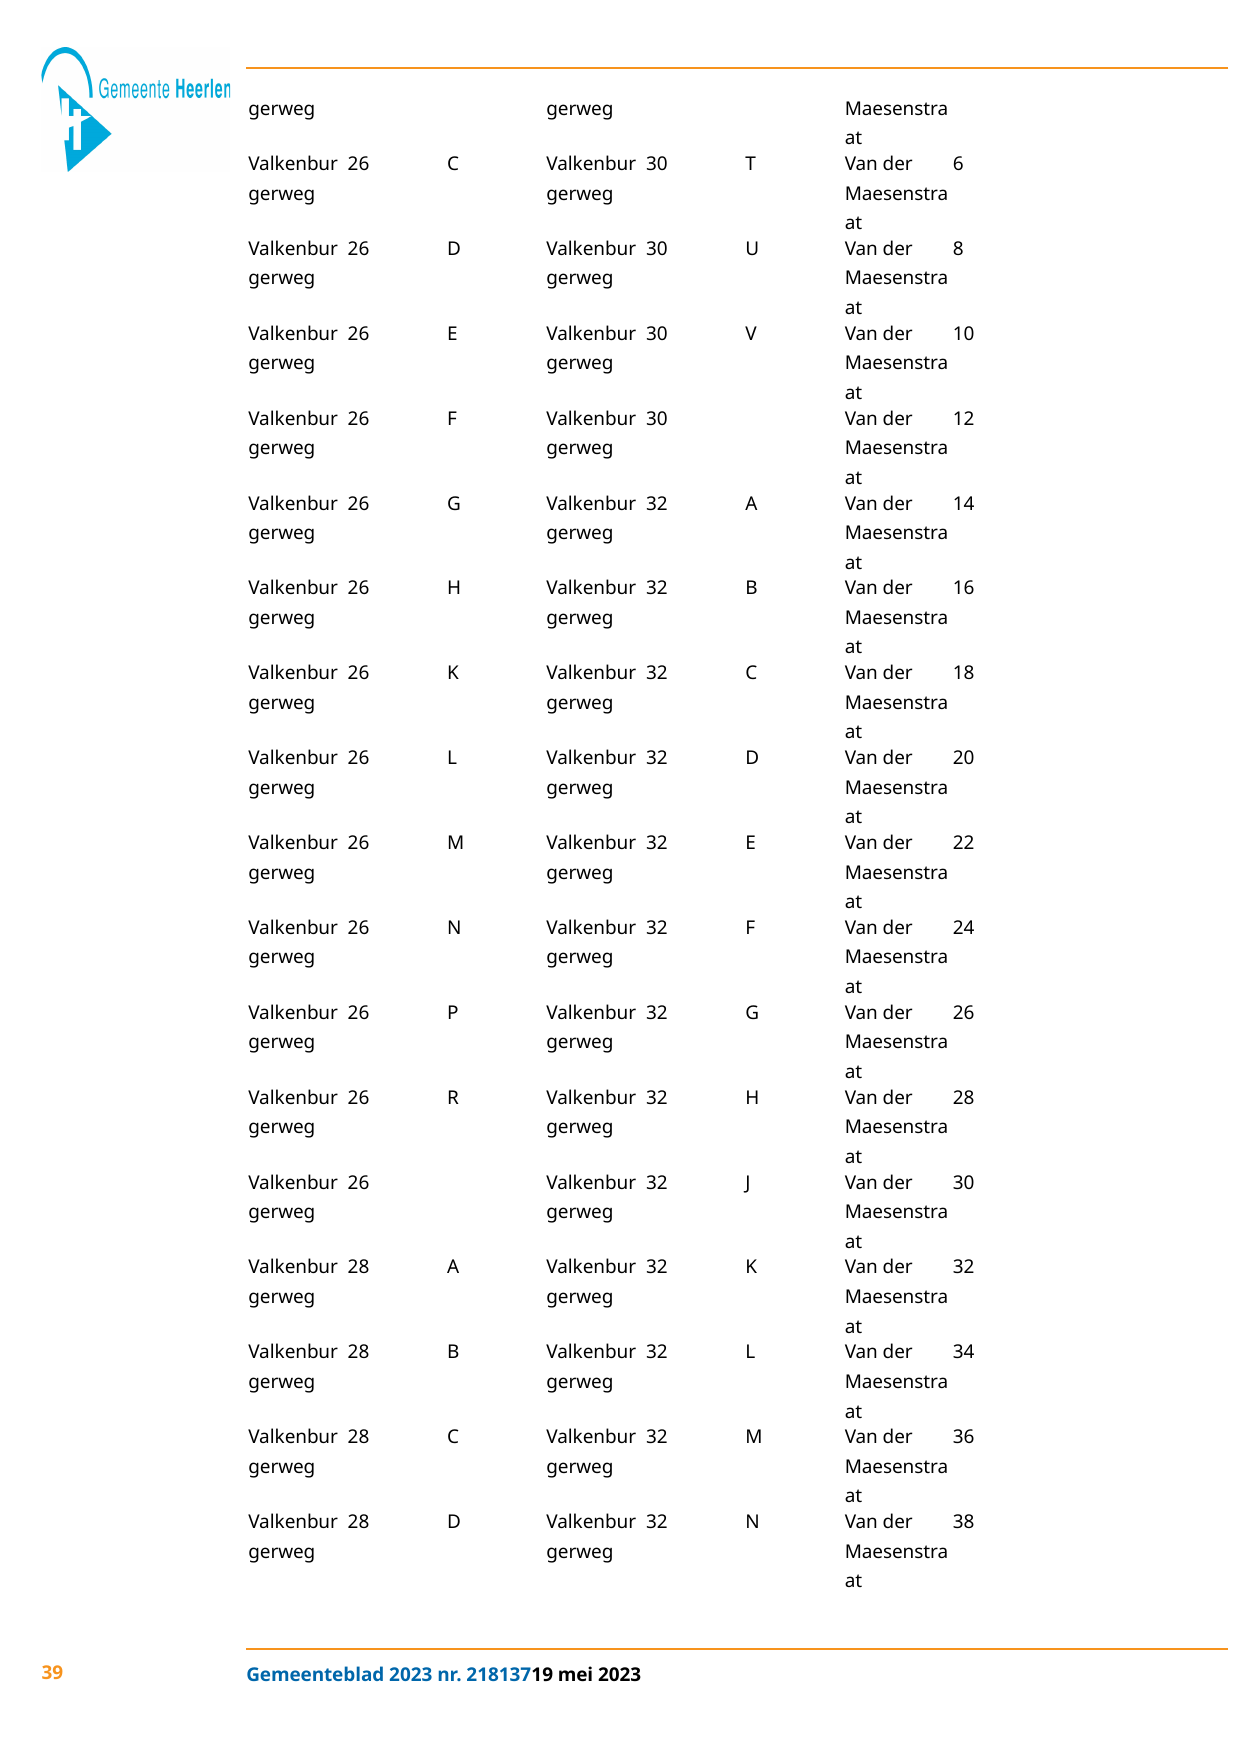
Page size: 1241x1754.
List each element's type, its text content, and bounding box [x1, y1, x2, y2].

table_cell 30 [646, 320, 745, 405]
table_cell Van der Maesenstraat [845, 320, 953, 405]
table_cell 32 [646, 829, 745, 914]
table_cell Valkenburgerweg [248, 914, 347, 999]
table_cell Valkenburgerweg [546, 1509, 646, 1593]
table_cell Van der Maesenstraat [845, 1169, 953, 1254]
table_cell 30 [646, 235, 745, 320]
table_cell 10 [953, 320, 1052, 405]
table_cell Valkenburgerweg [248, 1424, 347, 1508]
table_cell M [745, 1424, 844, 1508]
table_cell [646, 95, 745, 150]
table_cell 28 [348, 1509, 447, 1593]
table_cell [1052, 320, 1152, 405]
table_cell J [745, 1169, 844, 1254]
table_cell 28 [953, 1084, 1052, 1169]
table_cell 32 [646, 914, 745, 999]
table_cell 26 [348, 575, 447, 659]
table_cell Valkenburgerweg [546, 320, 646, 405]
table_cell [1052, 1509, 1152, 1593]
table_cell 36 [953, 1424, 1052, 1508]
table_cell [1052, 95, 1152, 150]
table_cell 26 [348, 320, 447, 405]
table_cell D [447, 235, 546, 320]
table_cell Van der Maesenstraat [845, 405, 953, 490]
table_cell L [447, 744, 546, 829]
table_cell Valkenburgerweg [546, 914, 646, 999]
table_cell [1052, 490, 1152, 574]
table_cell Van der Maesenstraat [845, 1339, 953, 1423]
table_cell B [745, 575, 844, 659]
table_cell [1052, 999, 1152, 1084]
table_cell 32 [646, 660, 745, 744]
table_cell 26 [348, 999, 447, 1084]
table_cell 32 [646, 575, 745, 659]
table_cell 32 [646, 1424, 745, 1508]
table_cell H [447, 575, 546, 659]
table_cell 16 [953, 575, 1052, 659]
table_cell [447, 95, 546, 150]
table_cell Valkenburgerweg [546, 1169, 646, 1254]
table_cell F [447, 405, 546, 490]
table_cell C [745, 660, 844, 744]
table_cell [1052, 1424, 1152, 1508]
table_cell [1052, 829, 1152, 914]
table_cell F [745, 914, 844, 999]
table_cell Valkenburgerweg [248, 150, 347, 235]
table_cell Valkenburgerweg [248, 1169, 347, 1254]
table_cell 26 [348, 1084, 447, 1169]
table_cell 32 [646, 1339, 745, 1423]
table_cell Van der Maesenstraat [845, 1424, 953, 1508]
table_cell D [447, 1509, 546, 1593]
table_cell 26 [348, 1169, 447, 1254]
table_cell 26 [348, 490, 447, 574]
table_cell Valkenburgerweg [546, 235, 646, 320]
table_cell C [447, 1424, 546, 1508]
table_cell 32 [646, 744, 745, 829]
table_cell B [447, 1339, 546, 1423]
table_cell [1052, 1339, 1152, 1423]
table_cell Van der Maesenstraat [845, 744, 953, 829]
table_cell 8 [953, 235, 1052, 320]
table_cell M [447, 829, 546, 914]
table_cell 26 [348, 150, 447, 235]
table_cell Valkenburgerweg [546, 150, 646, 235]
table_cell Valkenburgerweg [248, 405, 347, 490]
table_cell 30 [646, 150, 745, 235]
table_cell Maesenstraat [845, 95, 953, 150]
table_cell H [745, 1084, 844, 1169]
table_cell 34 [953, 1339, 1052, 1423]
table_cell 28 [348, 1424, 447, 1508]
table_cell 22 [953, 829, 1052, 914]
table_cell 14 [953, 490, 1052, 574]
table_cell Valkenburgerweg [248, 1509, 347, 1593]
table_cell 24 [953, 914, 1052, 999]
table_cell E [447, 320, 546, 405]
table_cell [1052, 235, 1152, 320]
table_cell 6 [953, 150, 1052, 235]
table_cell K [745, 1254, 844, 1339]
picture [41, 47, 231, 172]
table_cell Valkenburgerweg [546, 1254, 646, 1339]
table_cell [1052, 405, 1152, 490]
table_cell [1052, 914, 1152, 999]
table_cell [1052, 575, 1152, 659]
table_cell 32 [646, 1509, 745, 1593]
table_cell 30 [953, 1169, 1052, 1254]
table_cell G [447, 490, 546, 574]
table_cell K [447, 660, 546, 744]
table_cell Valkenburgerweg [248, 829, 347, 914]
table_cell Valkenburgerweg [546, 1339, 646, 1423]
table_cell G [745, 999, 844, 1084]
table_cell [1052, 660, 1152, 744]
table_cell Van der Maesenstraat [845, 829, 953, 914]
table_cell Van der Maesenstraat [845, 235, 953, 320]
table_cell Valkenburgerweg [546, 1424, 646, 1508]
table_cell 32 [646, 490, 745, 574]
table_cell [745, 405, 844, 490]
table_cell Valkenburgerweg [546, 744, 646, 829]
table_cell V [745, 320, 844, 405]
table_cell 26 [348, 235, 447, 320]
table_cell Valkenburgerweg [248, 744, 347, 829]
table_cell gerweg [248, 95, 347, 150]
table_cell Van der Maesenstraat [845, 660, 953, 744]
table_cell Valkenburgerweg [546, 829, 646, 914]
table_cell [1052, 1169, 1152, 1254]
table_cell Van der Maesenstraat [845, 150, 953, 235]
table_cell L [745, 1339, 844, 1423]
table_cell 30 [646, 405, 745, 490]
table_cell 26 [348, 829, 447, 914]
table_cell [1052, 150, 1152, 235]
table_cell [953, 95, 1052, 150]
table_cell Valkenburgerweg [248, 999, 347, 1084]
table_cell D [745, 744, 844, 829]
table_cell Valkenburgerweg [248, 1084, 347, 1169]
table_cell 32 [646, 1169, 745, 1254]
table_cell Valkenburgerweg [248, 1254, 347, 1339]
table_cell 38 [953, 1509, 1052, 1593]
table_cell R [447, 1084, 546, 1169]
table_cell Van der Maesenstraat [845, 1084, 953, 1169]
table_cell [1052, 1254, 1152, 1339]
table_cell Valkenburgerweg [546, 999, 646, 1084]
table_cell Valkenburgerweg [248, 490, 347, 574]
table_cell 12 [953, 405, 1052, 490]
table_cell [1052, 1084, 1152, 1169]
table_cell [745, 95, 844, 150]
table_cell [447, 1169, 546, 1254]
table_cell 32 [646, 1254, 745, 1339]
table_cell Van der Maesenstraat [845, 914, 953, 999]
picture [41, 47, 59, 70]
table_cell 32 [646, 1084, 745, 1169]
table_cell gerweg [546, 95, 646, 150]
table_cell E [745, 829, 844, 914]
table_cell 26 [348, 660, 447, 744]
table_cell A [447, 1254, 546, 1339]
table_cell Valkenburgerweg [248, 575, 347, 659]
table_cell 26 [348, 914, 447, 999]
table_cell Valkenburgerweg [248, 235, 347, 320]
table_cell Van der Maesenstraat [845, 575, 953, 659]
table_cell Van der Maesenstraat [845, 999, 953, 1084]
table_cell Valkenburgerweg [546, 1084, 646, 1169]
table_cell [348, 95, 447, 150]
table_cell C [447, 150, 546, 235]
table_cell [1052, 744, 1152, 829]
table_cell Van der Maesenstraat [845, 1254, 953, 1339]
table_cell 26 [348, 405, 447, 490]
table_cell T [745, 150, 844, 235]
table_cell Valkenburgerweg [248, 660, 347, 744]
table_cell N [447, 914, 546, 999]
table_cell Valkenburgerweg [248, 1339, 347, 1423]
table_cell 32 [646, 999, 745, 1084]
table_cell 28 [348, 1339, 447, 1423]
table_cell Valkenburgerweg [248, 320, 347, 405]
table_cell U [745, 235, 844, 320]
table_cell 18 [953, 660, 1052, 744]
table_cell Valkenburgerweg [546, 660, 646, 744]
table_cell Valkenburgerweg [546, 405, 646, 490]
table_cell N [745, 1509, 844, 1593]
table_cell 26 [953, 999, 1052, 1084]
table_cell Valkenburgerweg [546, 490, 646, 574]
table_cell 32 [953, 1254, 1052, 1339]
table_cell Valkenburgerweg [546, 575, 646, 659]
table_cell 28 [348, 1254, 447, 1339]
table_cell 26 [348, 744, 447, 829]
table_cell P [447, 999, 546, 1084]
table_cell Van der Maesenstraat [845, 1509, 953, 1593]
table_cell Van der Maesenstraat [845, 490, 953, 574]
table_cell A [745, 490, 844, 574]
table_cell 20 [953, 744, 1052, 829]
